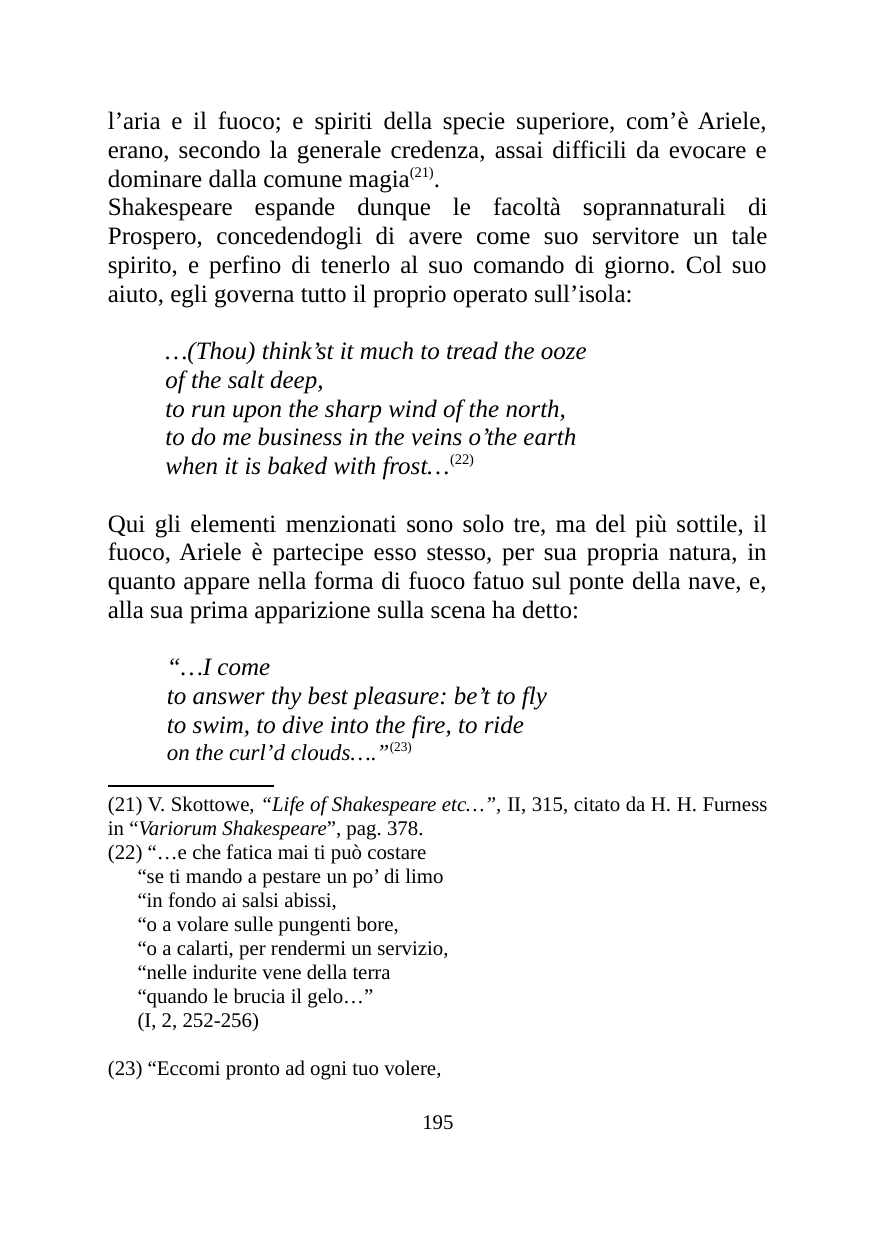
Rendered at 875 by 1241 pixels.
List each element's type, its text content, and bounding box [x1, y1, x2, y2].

text “o a volare sulle pungenti bore, [137, 912, 768, 936]
text on the curl’d clouds….” [167, 739, 768, 765]
text “se ti mando a pestare un po’ di limo [137, 864, 768, 888]
text to run upon the sharp wind of the north, [165, 394, 768, 422]
text “o a calarti, per rendermi un servizio, [137, 936, 768, 960]
text Shakespeare espande dunque le facoltà soprannaturali di Prospero, concedendogli di avere come suo servitore un tale spirito, e perfino di tenerlo al suo comando di giorno. Col suo aiuto, egli governa tutto il proprio operato sull’isola: [108, 192, 768, 307]
text V. Skottowe, “Life of Shakespeare etc…”, II, 315, citato da H. H. Furness in “Variorum Shakespeare”, pag. 378. [108, 792, 768, 840]
text “Eccomi pronto ad ogni tuo volere, [108, 1056, 768, 1080]
text to swim, to dive into the fire, to ride [167, 710, 768, 739]
text “quando le brucia il gelo…” [137, 984, 768, 1008]
text “…I come [167, 652, 768, 681]
text “…e che fatica mai ti può costare [108, 840, 768, 864]
text l’aria e il fuoco; e spiriti della specie superiore, com’è Ariele, erano, secondo la generale credenza, assai difficili da evocare e dominare dalla comune magia. [108, 106, 768, 192]
text …(Thou) think’st it much to tread the ooze [165, 336, 768, 365]
text to do me business in the veins o’the earth [165, 422, 768, 451]
text to answer thy best pleasure: be’t to fly [167, 681, 768, 710]
text “in fondo ai salsi abissi, [137, 888, 768, 912]
text “nelle indurite vene della terra [137, 960, 768, 984]
text Qui gli elementi menzionati sono solo tre, ma del più sottile, il fuoco, Ariele è partecipe esso stesso, per sua propria natura, in quanto appare nella forma di fuoco fatuo sul ponte della nave, e, alla sua prima apparizione sulla scena ha detto: [108, 509, 768, 624]
text when it is baked with frost… [165, 451, 768, 480]
text (I, 2, 252-256) [137, 1008, 768, 1032]
text of the salt deep, [165, 365, 768, 394]
